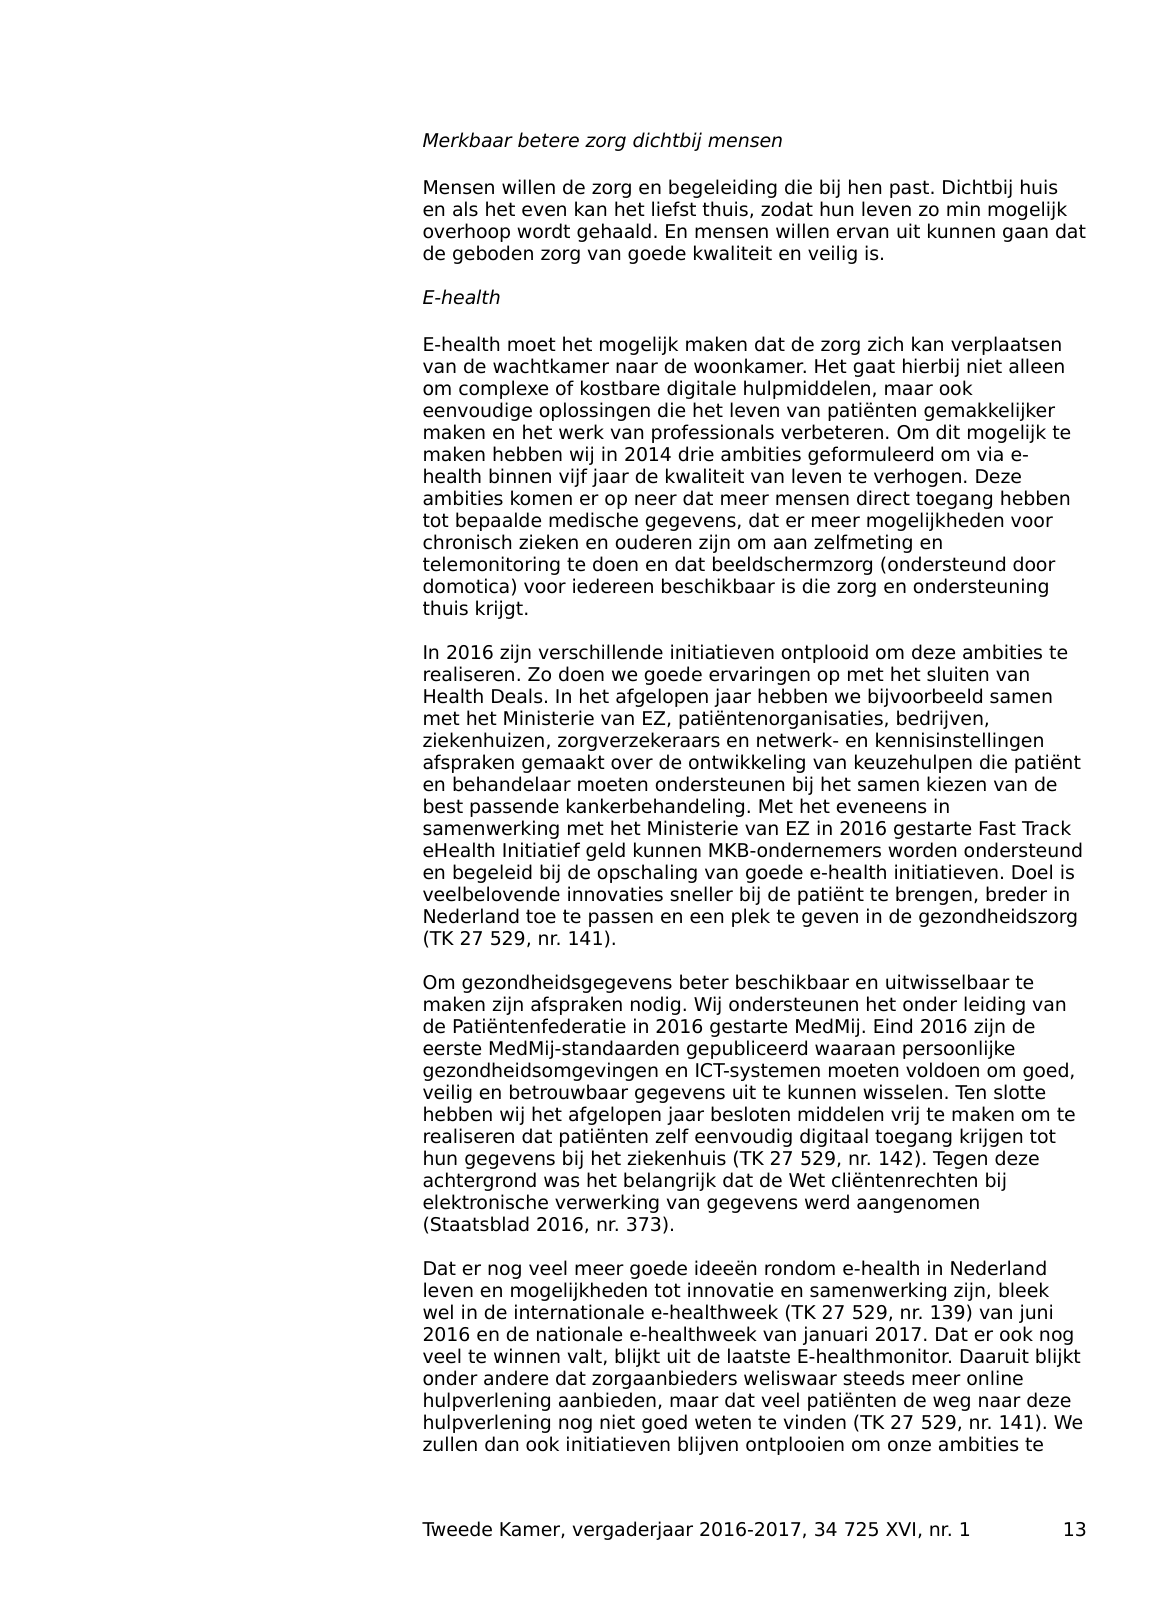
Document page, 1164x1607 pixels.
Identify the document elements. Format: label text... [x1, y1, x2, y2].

subtitle Merkbaar betere zorg dichtbij mensen [422, 130, 1087, 152]
text In 2016 zijn verschillende initiatieven ontplooid om deze ambities te realiseren. Zo doen we goede ervaringen op met het sluiten van Health Deals. In het afgelopen jaar hebben we bijvoorbeeld samen met het Ministerie van EZ, patiëntenorganisaties, bedrijven, ziekenhuizen, zorgverzekeraars en netwerk- en kennisinstellingen afspraken gemaakt over de ontwikkeling van keuzehulpen die patiënt en behandelaar moeten ondersteunen bij het samen kiezen van de best passende kankerbehandeling. Met het eveneens in samenwerking met het Ministerie van EZ in 2016 gestarte Fast Track eHealth Initiatief geld kunnen MKB-ondernemers worden ondersteund en begeleid bij de opschaling van goede e-health initiatieven. Doel is veelbelovende innovaties sneller bij de patiënt te brengen, breder in Nederland toe te passen en een plek te geven in de gezondheidszorg (TK 27 529, nr. 141). [422, 642, 1087, 949]
subtitle E-health [422, 287, 1087, 309]
text Mensen willen de zorg en begeleiding die bij hen past. Dichtbij huis en als het even kan het liefst thuis, zodat hun leven zo min mogelijk overhoop wordt gehaald. En mensen willen ervan uit kunnen gaan dat de geboden zorg van goede kwaliteit en veilig is. [422, 177, 1087, 265]
text E-health moet het mogelijk maken dat de zorg zich kan verplaatsen van de wachtkamer naar de woonkamer. Het gaat hierbij niet alleen om complexe of kostbare digitale hulpmiddelen, maar ook eenvoudige oplossingen die het leven van patiënten gemakkelijker maken en het werk van professionals verbeteren. Om dit mogelijk te maken hebben wij in 2014 drie ambities geformuleerd om via e-health binnen vijf jaar de kwaliteit van leven te verhogen. Deze ambities komen er op neer dat meer mensen direct toegang hebben tot bepaalde medische gegevens, dat er meer mogelijkheden voor chronisch zieken en ouderen zijn om aan zelfmeting en telemonitoring te doen en dat beeldschermzorg (ondersteund door domotica) voor iedereen beschikbaar is die zorg en ondersteuning thuis krijgt. [422, 334, 1087, 620]
text Om gezondheidsgegevens beter beschikbaar en uitwisselbaar te maken zijn afspraken nodig. Wij ondersteunen het onder leiding van de Patiëntenfederatie in 2016 gestarte MedMij. Eind 2016 zijn de eerste MedMij-standaarden gepubliceerd waaraan persoonlijke gezondheidsomgevingen en ICT-systemen moeten voldoen om goed, veilig en betrouwbaar gegevens uit te kunnen wisselen. Ten slotte hebben wij het afgelopen jaar besloten middelen vrij te maken om te realiseren dat patiënten zelf eenvoudig digitaal toegang krijgen tot hun gegevens bij het ziekenhuis (TK 27 529, nr. 142). Tegen deze achtergrond was het belangrijk dat de Wet cliëntenrechten bij elektronische verwerking van gegevens werd aangenomen (Staatsblad 2016, nr. 373). [422, 972, 1087, 1236]
text Dat er nog veel meer goede ideeën rondom e-health in Nederland leven en mogelijkheden tot innovatie en samenwerking zijn, bleek wel in de internationale e-healthweek (TK 27 529, nr. 139) van juni 2016 en de nationale e-healthweek van januari 2017. Dat er ook nog veel te winnen valt, blijkt uit de laatste E-healthmonitor. Daaruit blijkt onder andere dat zorgaanbieders weliswaar steeds meer online hulpverlening aanbieden, maar dat veel patiënten de weg naar deze hulpverlening nog niet goed weten te vinden (TK 27 529, nr. 141). We zullen dan ook initiatieven blijven ontplooien om onze ambities te [422, 1258, 1087, 1456]
